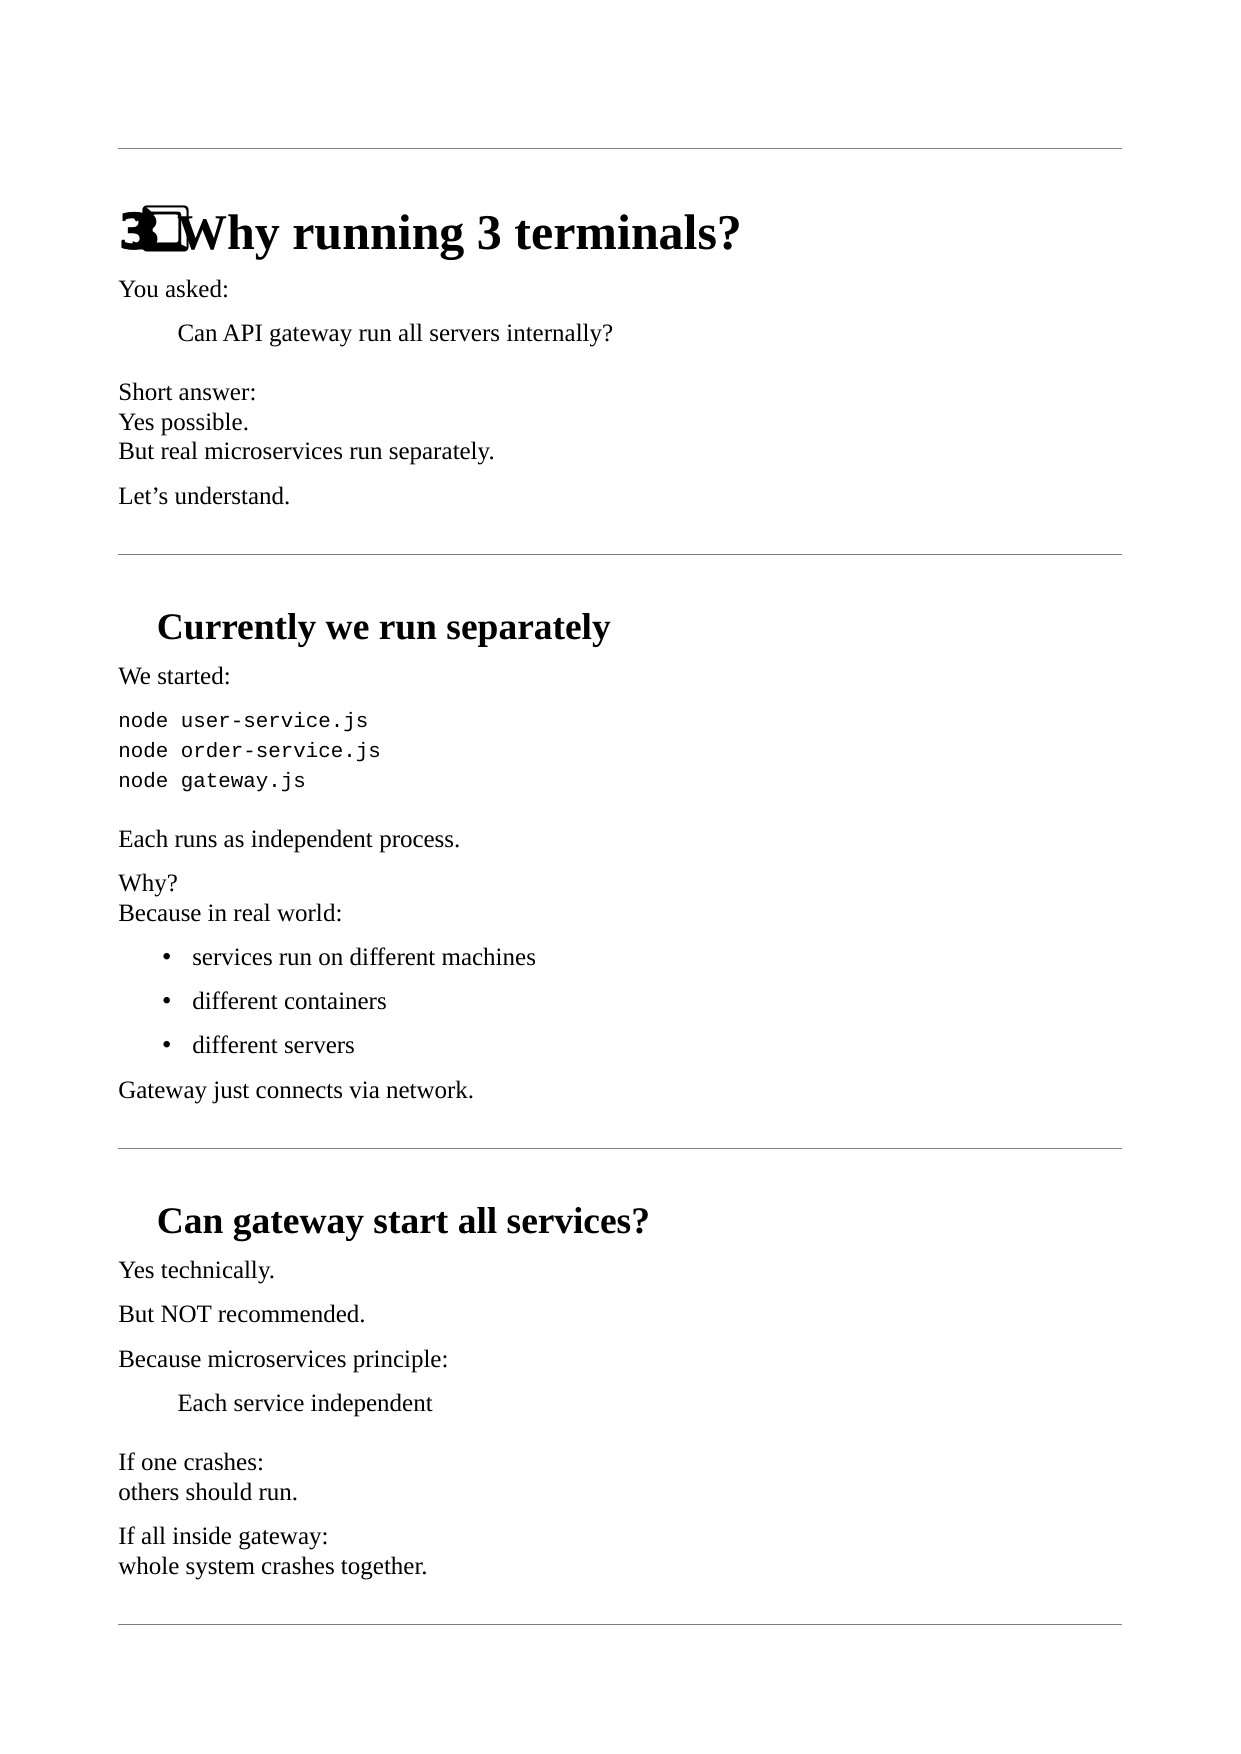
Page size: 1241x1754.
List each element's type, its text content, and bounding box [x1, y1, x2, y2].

subtitle 🔵 Can gateway start all services? [118, 1199, 1122, 1242]
text But NOT recommended. [118, 1298, 1122, 1328]
list services run on different machines [162, 941, 1122, 971]
list different containers [162, 985, 1122, 1015]
text If all inside gateway: whole system crashes together. [118, 1520, 1122, 1579]
text Because microservices principle: [118, 1343, 1122, 1372]
text Why? Because in real world: [118, 867, 1122, 927]
text You asked: [118, 273, 1122, 302]
text node user-service.js [118, 704, 1122, 734]
subtitle 🔵 Currently we run separately [118, 604, 1122, 648]
text Can API gateway run all servers internally? [177, 317, 1063, 347]
text Each service independent [177, 1387, 1063, 1417]
text Short answer: Yes possible. But real microservices run separately. [118, 376, 1122, 465]
text Let’s understand. [118, 480, 1122, 509]
list different servers [162, 1030, 1122, 1059]
text Yes technically. [118, 1254, 1122, 1284]
text node order-service.js [118, 734, 1122, 764]
text If one crashes: others should run. [118, 1446, 1122, 1506]
text node gateway.js [118, 764, 1122, 793]
text Each runs as independent process. [118, 823, 1122, 853]
text Gateway just connects via network. [118, 1074, 1122, 1104]
text We started: [118, 660, 1122, 690]
subtitle 🧠 3️⃣ Why running 3 terminals? [118, 203, 1122, 260]
